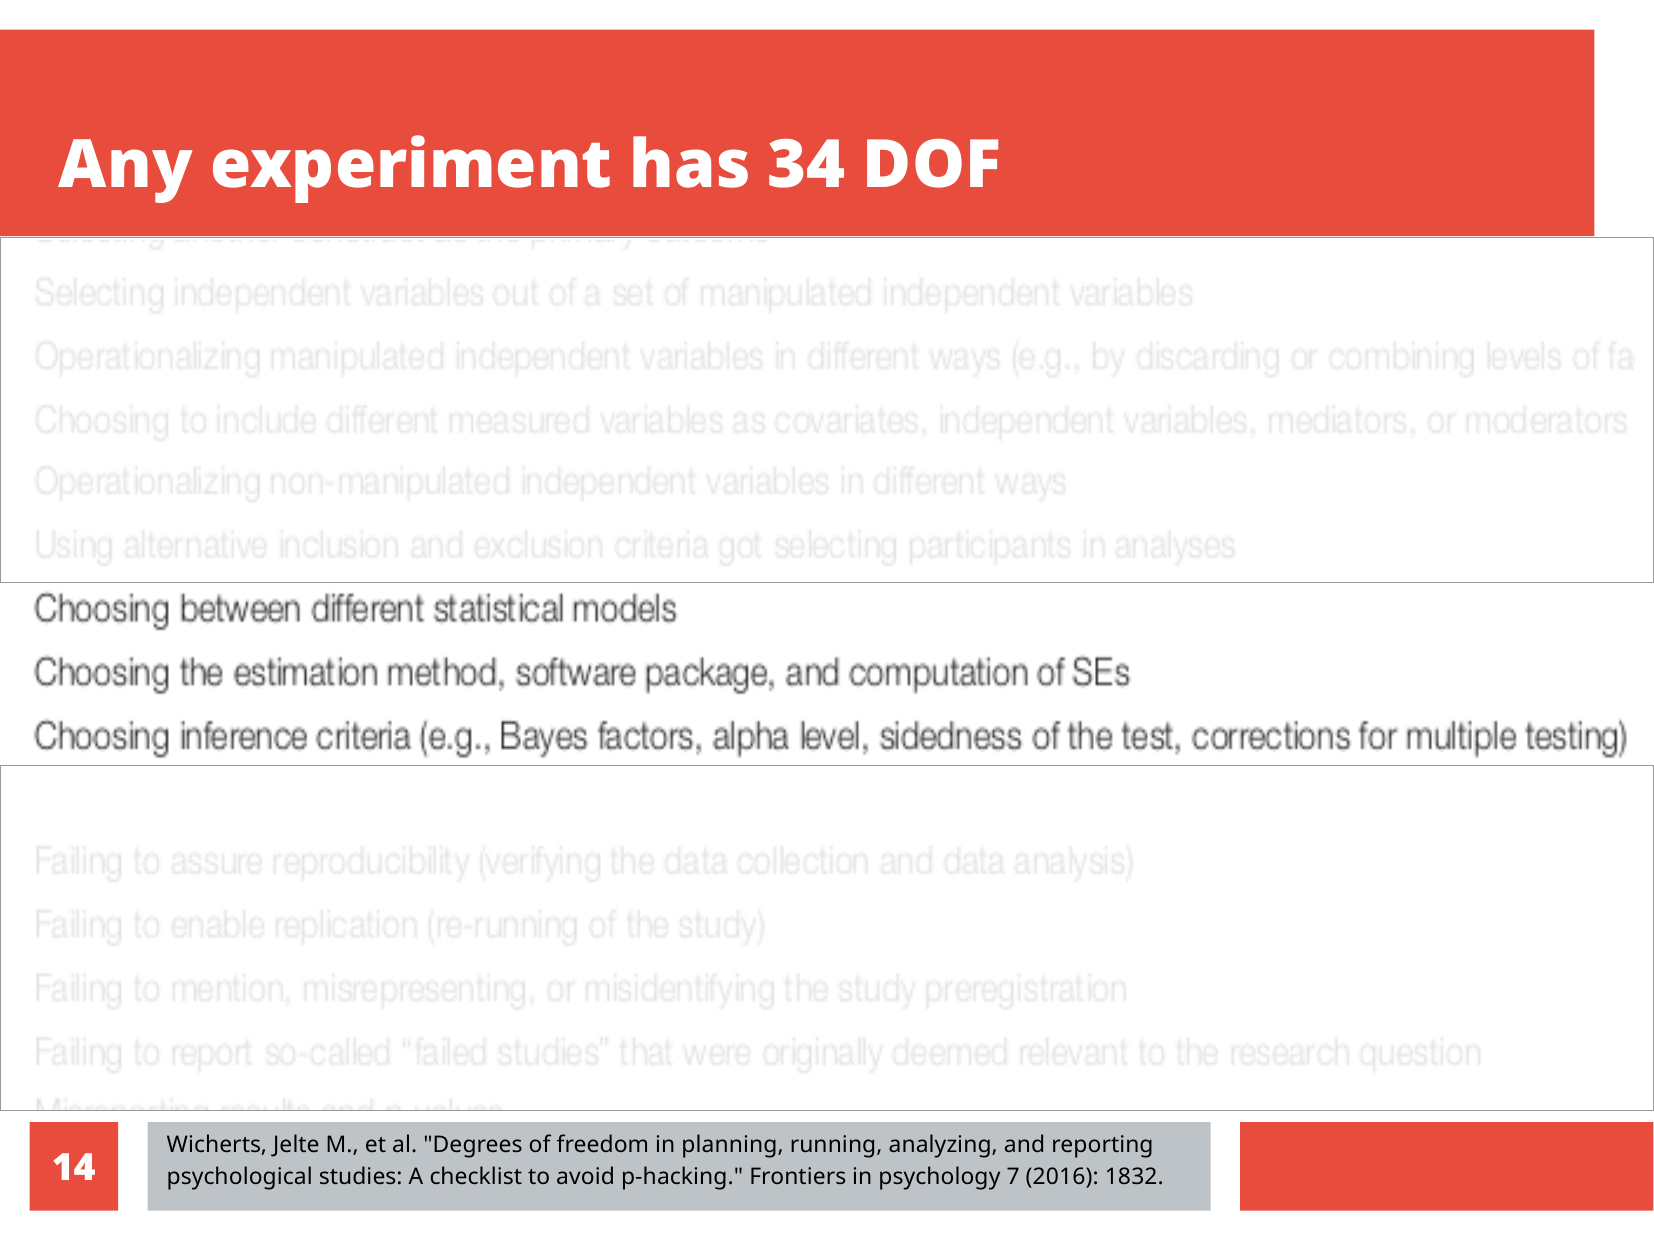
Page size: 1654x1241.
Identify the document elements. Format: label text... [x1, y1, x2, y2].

title Any experiment has 34 DOF [59, 59, 1595, 207]
picture [15, 583, 1635, 765]
text_box [0, 765, 1654, 1111]
text_box [0, 237, 1654, 583]
text_box Wicherts, Jelte M., et al. "Degrees of freedom in planning, running, analyzing, and reporting psychological studies: A checklist to avoid p-hacking." Frontiers in psychology 7 (2016): 1832. [151, 1120, 1201, 1217]
